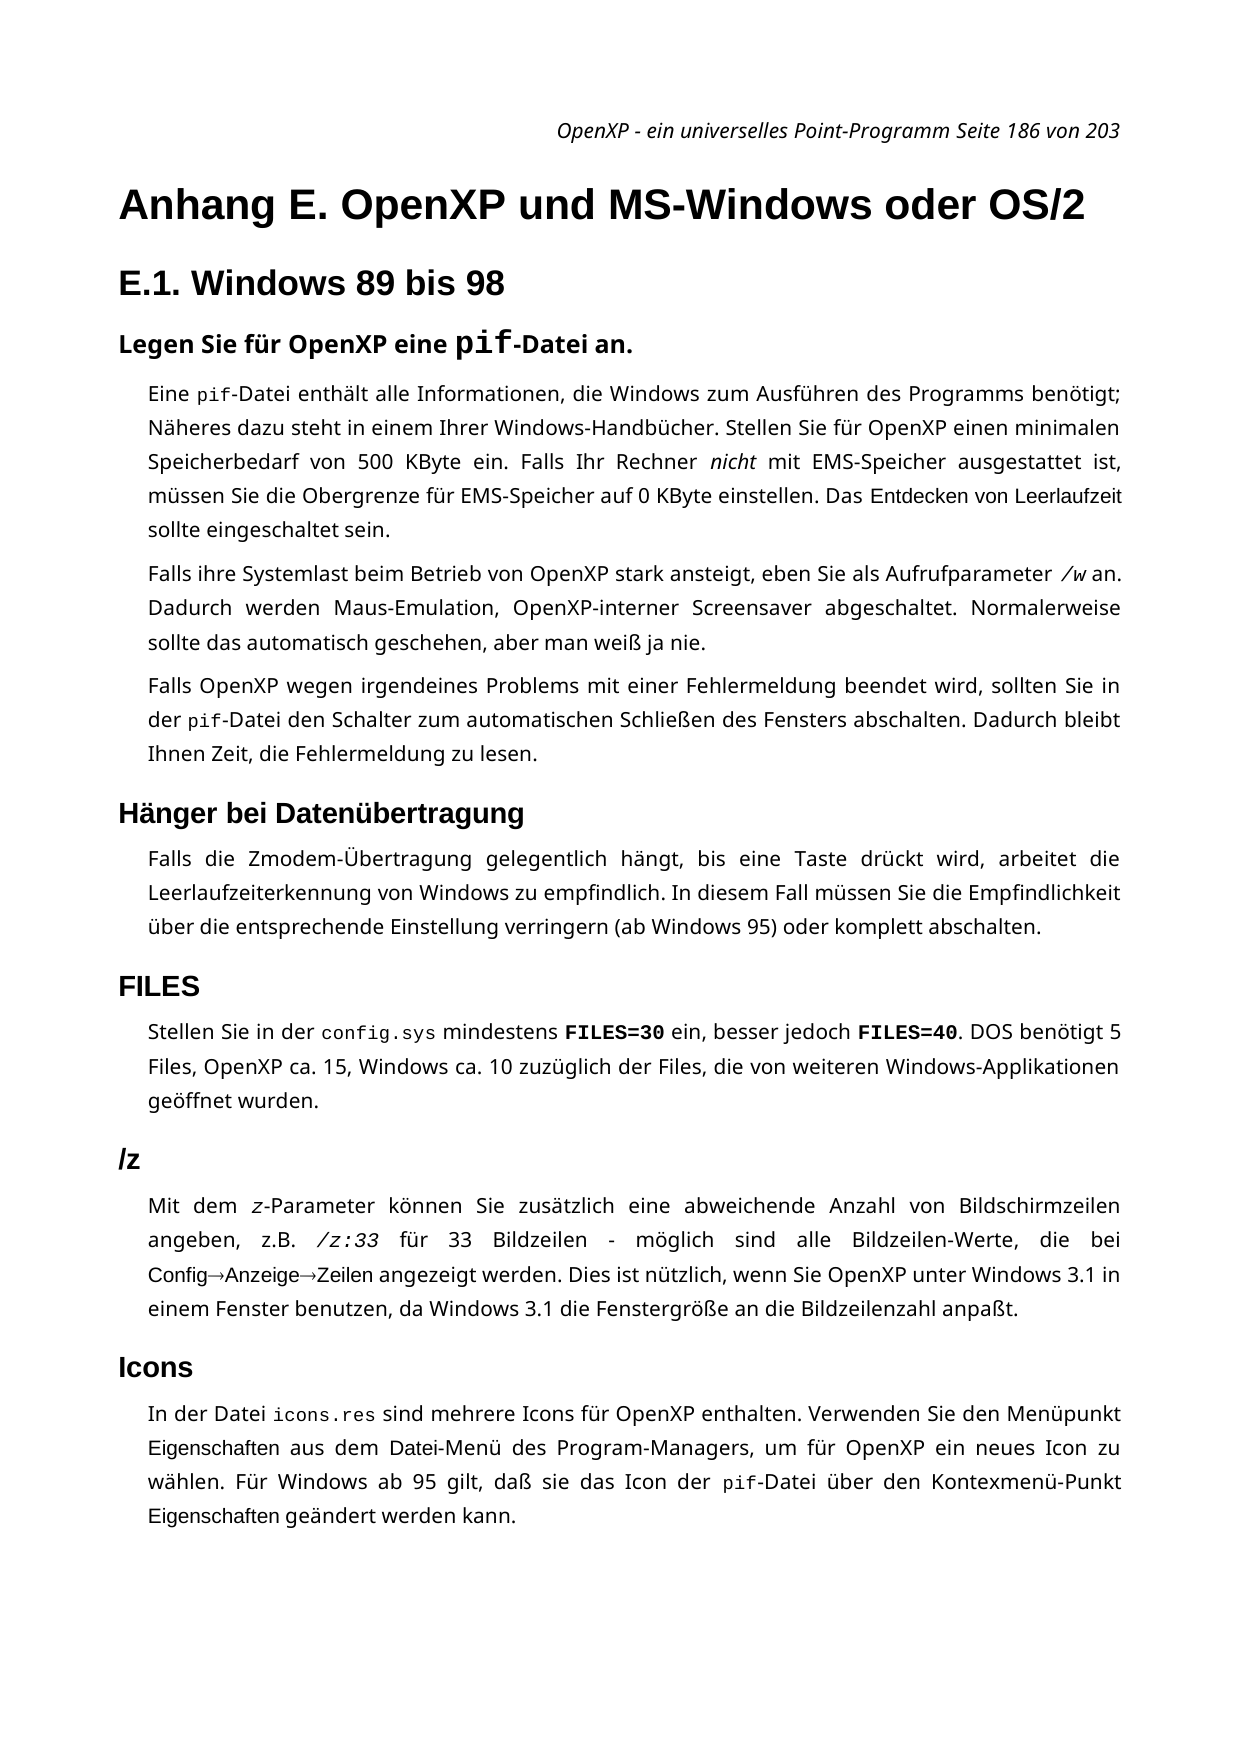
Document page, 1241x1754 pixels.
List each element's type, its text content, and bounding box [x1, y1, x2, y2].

subtitle /z [118, 1137, 1122, 1176]
text Falls OpenXP wegen irgendeines Problems mit einer Fehlermeldung beendet wird, sollten Sie in der pif-Datei den Schalter zum automatischen Schließen des Fensters abschalten. Dadurch bleibt Ihnen Zeit, die Fehlermeldung zu lesen. [148, 671, 1122, 768]
subtitle Hänger bei Datenübertragung [118, 790, 1122, 829]
subtitle E.1. Windows 89 bis 98 [118, 256, 1122, 302]
subtitle Legen Sie für OpenXP eine pif-Datei an. [118, 325, 1122, 364]
text Eine pif-Datei enthält alle Informationen, die Windows zum Ausführen des Programms benötigt; Näheres dazu steht in einem Ihrer Windows-Handbücher. Stellen Sie für OpenXP einen minimalen Speicherbedarf von 500 KByte ein. Falls Ihr Rechner nicht mit EMS-Speicher ausgestattet ist, müssen Sie die Obergrenze für EMS-Speicher auf 0 KByte einstellen. Das Entdecken von Leerlaufzeit sollte eingeschaltet sein. [148, 379, 1122, 544]
subtitle Anhang E. OpenXP und MS-Windows oder OS/2 [118, 173, 1122, 229]
text Mit dem z-Parameter können Sie zusätzlich eine abweichende Anzahl von Bildschirmzeilen angeben, z.B. /z:33 für 33 Bildzeilen - möglich sind alle Bildzeilen-Werte, die bei Config®Anzeige®Zeilen angezeigt werden. Dies ist nützlich, wenn Sie OpenXP unter Windows 3.1 in einem Fenster benutzen, da Windows 3.1 die Fenstergröße an die Bildzeilenzahl anpaßt. [148, 1191, 1122, 1322]
text In der Datei icons.res sind mehrere Icons für OpenXP enthalten. Verwenden Sie den Menüpunkt Eigenschaften aus dem Datei-Menü des Program-Managers, um für OpenXP ein neues Icon zu wählen. Für Windows ab 95 gilt, daß sie das Icon der pif-Datei über den Kontexmenü-Punkt Eigenschaften geändert werden kann. [148, 1399, 1122, 1530]
text Falls die Zmodem-Übertragung gelegentlich hängt, bis eine Taste drückt wird, arbeitet die Leerlaufzeiterkennung von Windows zu empfindlich. In diesem Fall müssen Sie die Empfindlichkeit über die entsprechende Einstellung verringern (ab Windows 95) oder komplett abschalten. [148, 844, 1122, 941]
subtitle Icons [118, 1345, 1122, 1384]
subtitle FILES [118, 963, 1122, 1002]
text Stellen Sie in der config.sys mindestens FILES=30 ein, besser jedoch FILES=40. DOS benötigt 5 Files, OpenXP ca. 15, Windows ca. 10 zuzüglich der Files, die von weiteren Windows-Applikationen geöffnet wurden. [148, 1017, 1122, 1114]
text Falls ihre Systemlast beim Betrieb von OpenXP stark ansteigt, eben Sie als Aufrufparameter /w an. Dadurch werden Maus-Emulation, OpenXP-interner Screensaver abgeschaltet. Normalerweise sollte das automatisch geschehen, aber man weiß ja nie. [148, 559, 1122, 656]
